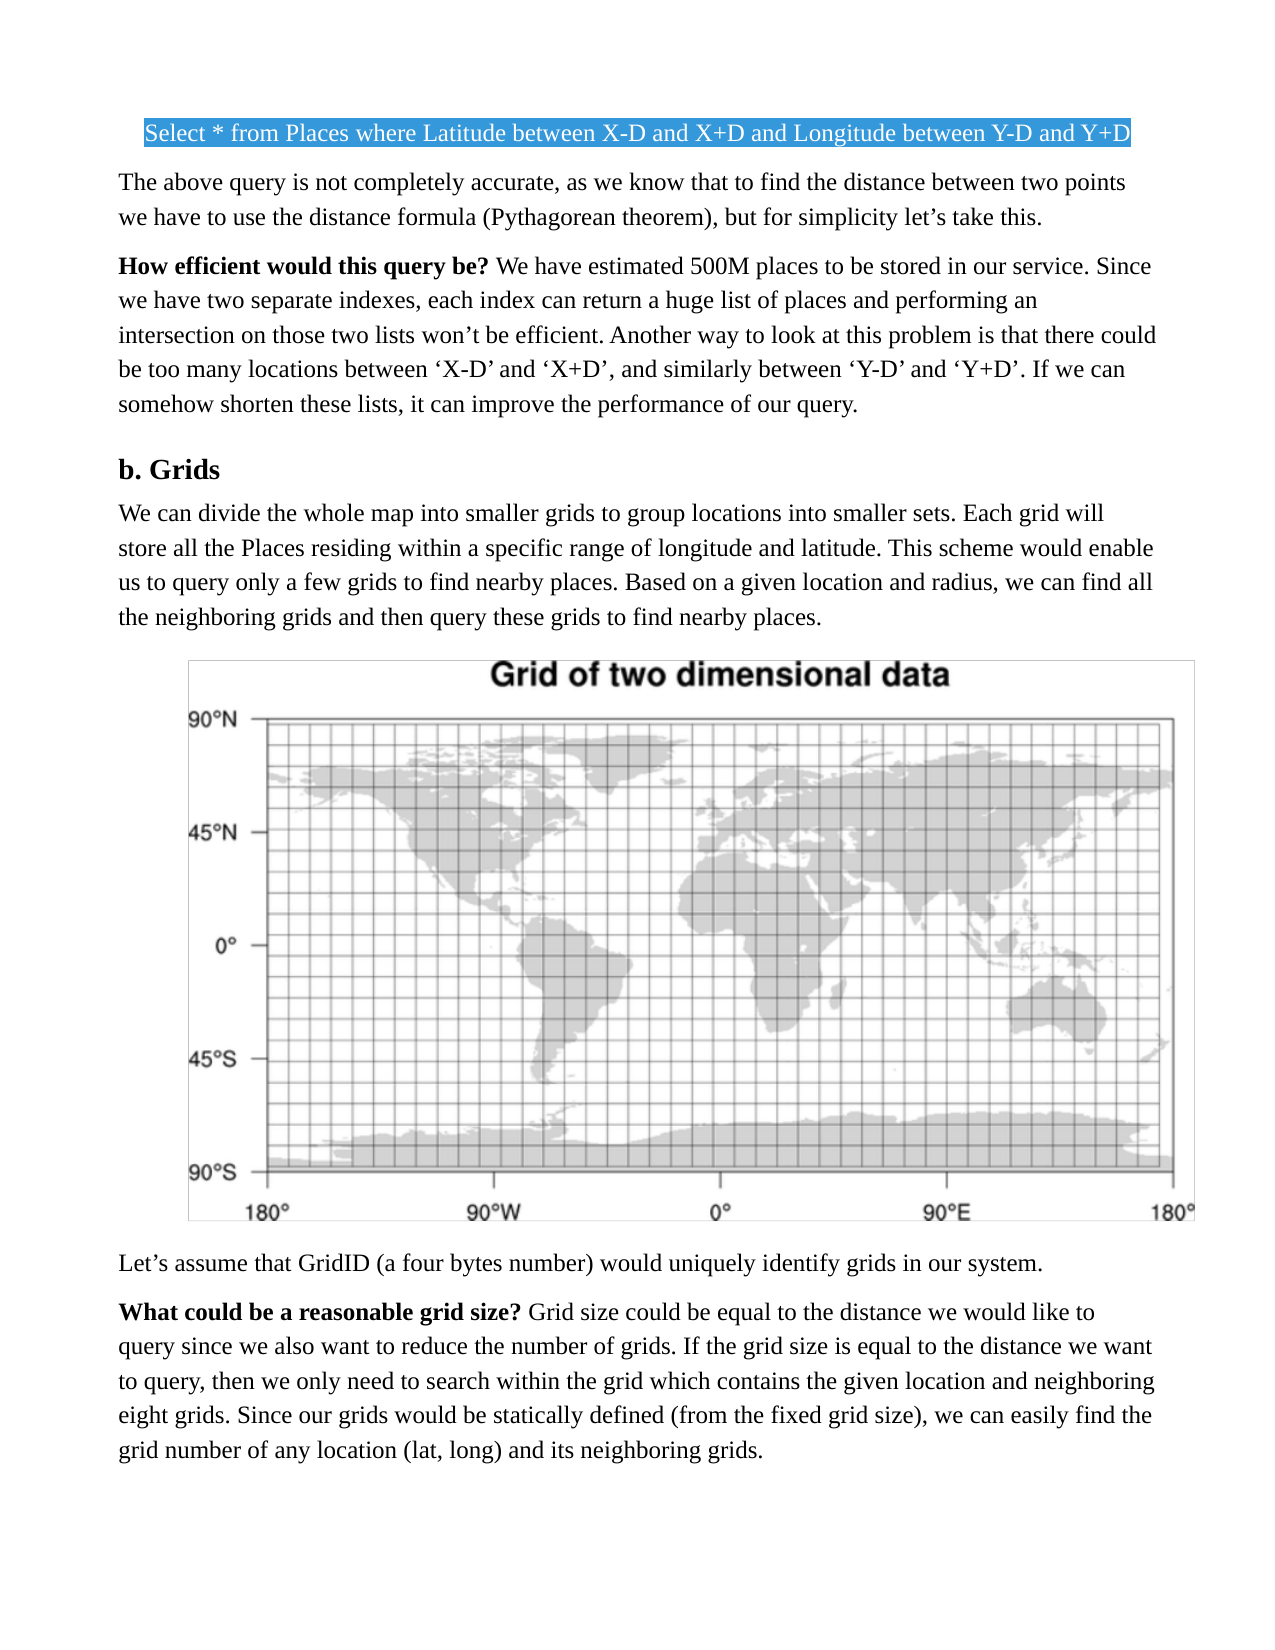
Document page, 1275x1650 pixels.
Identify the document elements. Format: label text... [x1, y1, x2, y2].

subtitle b. Grids [118, 452, 1157, 486]
text The above query is not completely accurate, as we know that to find the distance between two points we have to use the distance formula (Pythagorean theorem), but for simplicity let’s take this. [118, 167, 1157, 230]
text How efficient would this query be? We have estimated 500M places to be stored in our service. Since we have two separate indexes, each index can return a huge list of places and performing an intersection on those two lists won’t be efficient. Another way to look at this problem is that there could be too many locations between ‘X-D’ and ‘X+D’, and similarly between ‘Y-D’ and ‘Y+D’. If we can somehow shorten these lists, it can improve the performance of our query. [118, 251, 1157, 417]
picture [118, 650, 1275, 1228]
text What could be a reasonable grid size? Grid size could be equal to the distance we would like to query since we also want to reduce the number of grids. If the grid size is equal to the distance we want to query, then we only need to search within the grid which contains the given location and neighboring eight grids. Since our grids would be statically defined (from the fixed grid size), we can easily find the grid number of any location (lat, long) and its neighboring grids. [118, 1297, 1157, 1463]
text Select * from Places where Latitude between X-D and X+D and Longitude between Y-D and Y+D [118, 118, 1157, 147]
text We can divide the whole map into smaller grids to group locations into smaller sets. Each grid will store all the Places residing within a specific range of longitude and latitude. This scheme would enable us to query only a few grids to find nearby places. Based on a given location and radius, we can find all the neighboring grids and then query these grids to find nearby places. [118, 498, 1157, 631]
text Let’s assume that GridID (a four bytes number) would uniquely identify grids in our system. [118, 1248, 1157, 1277]
